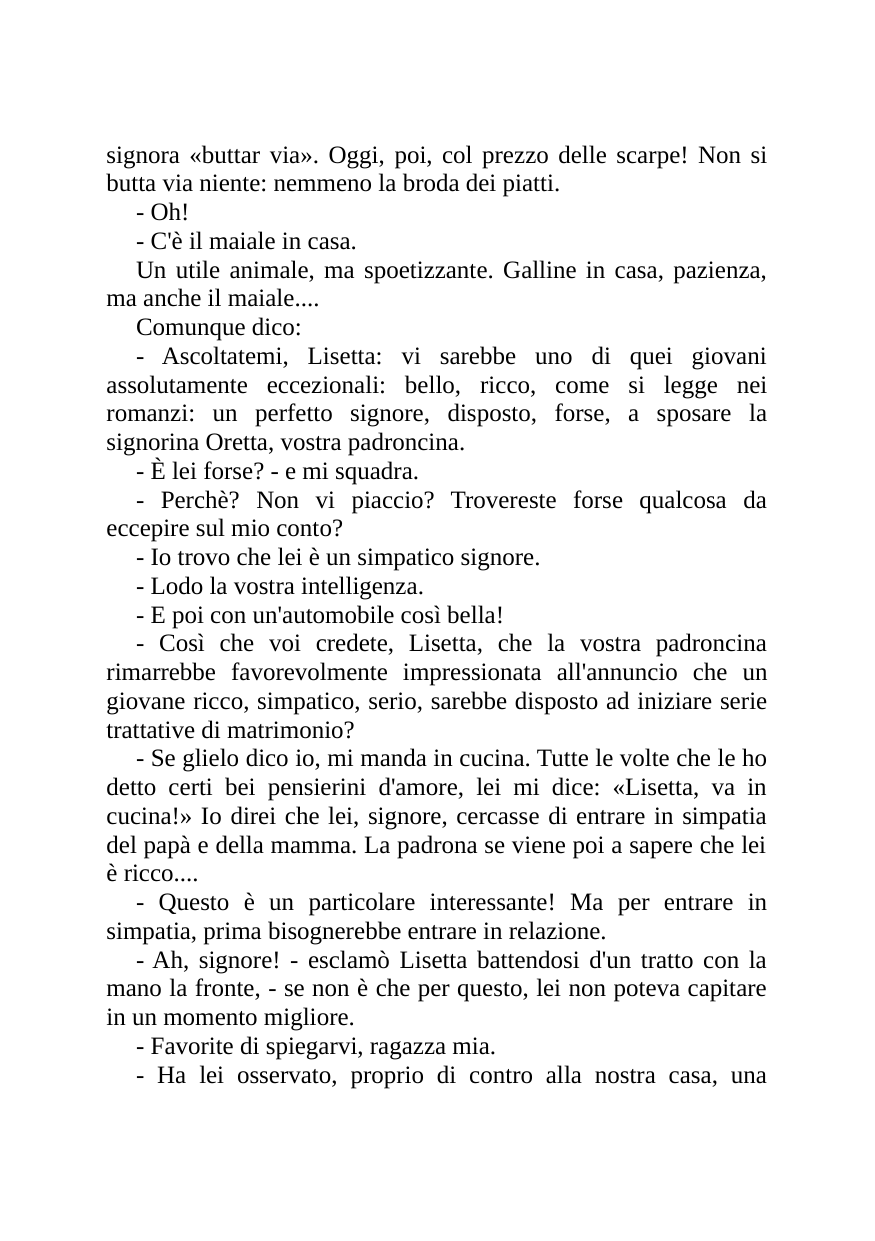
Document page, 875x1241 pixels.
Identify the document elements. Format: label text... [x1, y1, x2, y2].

text - Ascoltatemi, Lisetta: vi sarebbe uno di quei giovani assolutamente eccezionali: bello, ricco, come si legge nei romanzi: un perfetto signore, disposto, forse, a sposare la signorina Oretta, vostra padroncina. [106, 341, 768, 456]
text - Così che voi credete, Lisetta, che la vostra padroncina rimarrebbe favorevolmente impressionata all'annuncio che un giovane ricco, simpatico, serio, sarebbe disposto ad iniziare serie trattative di matrimonio? [106, 628, 768, 743]
text - C'è il maiale in casa. [106, 226, 768, 255]
text - È lei forse? - e mi squadra. [106, 456, 768, 485]
text - E poi con un'automobile così bella! [106, 600, 768, 628]
text - Ah, signore! - esclamò Lisetta battendosi d'un tratto con la mano la fronte, - se non è che per questo, lei non poteva capitare in un momento migliore. [106, 945, 768, 1031]
text - Perchè? Non vi piaccio? Trovereste forse qualcosa da eccepire sul mio conto? [106, 485, 768, 542]
text - Lodo la vostra intelligenza. [106, 571, 768, 600]
text Un utile animale, ma spoetizzante. Galline in casa, pazienza, ma anche il maiale.... [106, 255, 768, 312]
text - Ha lei osservato, proprio di contro alla nostra casa, una [106, 1060, 768, 1088]
text - Questo è un particolare interessante! Ma per entrare in simpatia, prima bisognerebbe entrare in relazione. [106, 887, 768, 945]
text Comunque dico: [106, 312, 768, 341]
text - Favorite di spiegarvi, ragazza mia. [106, 1031, 768, 1060]
text - Se glielo dico io, mi manda in cucina. Tutte le volte che le ho detto certi bei pensierini d'amore, lei mi dice: «Lisetta, va in cucina!» Io direi che lei, signore, cercasse di entrare in simpatia del papà e della mamma. La padrona se viene poi a sapere che lei è ricco.... [106, 743, 768, 887]
text signora «buttar via». Oggi, poi, col prezzo delle scarpe! Non si butta via niente: nemmeno la broda dei piatti. [106, 140, 768, 197]
text - Io trovo che lei è un simpatico signore. [106, 542, 768, 571]
text - Oh! [106, 197, 768, 226]
